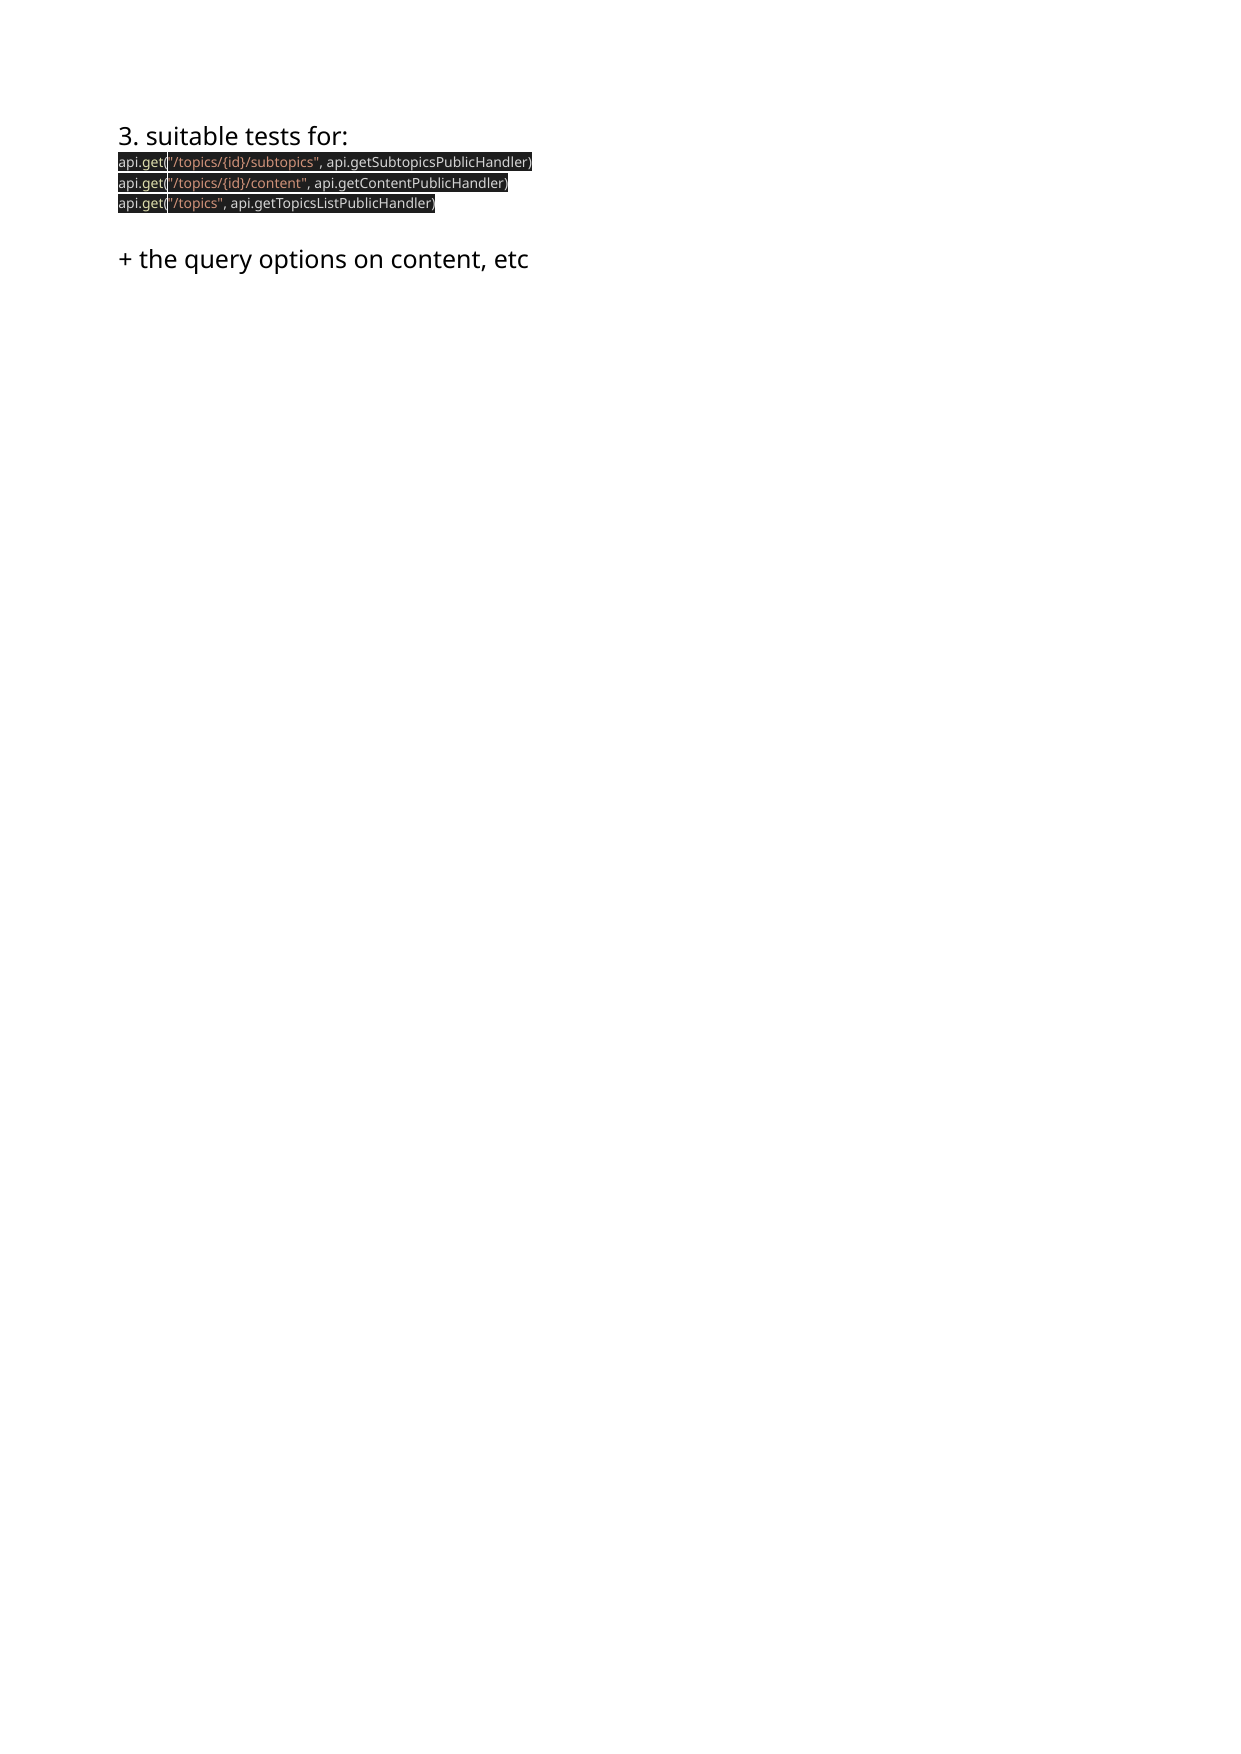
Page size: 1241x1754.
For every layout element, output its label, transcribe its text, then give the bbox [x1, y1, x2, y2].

text api.get("/topics", api.getTopicsListPublicHandler) [118, 192, 1122, 213]
text 3. suitable tests for: [118, 118, 1122, 152]
text api.get("/topics/{id}/subtopics", api.getSubtopicsPublicHandler) [118, 152, 1122, 171]
text api.get("/topics/{id}/content", api.getContentPublicHandler) [118, 171, 1122, 192]
text + the query options on content, etc [118, 242, 1122, 276]
